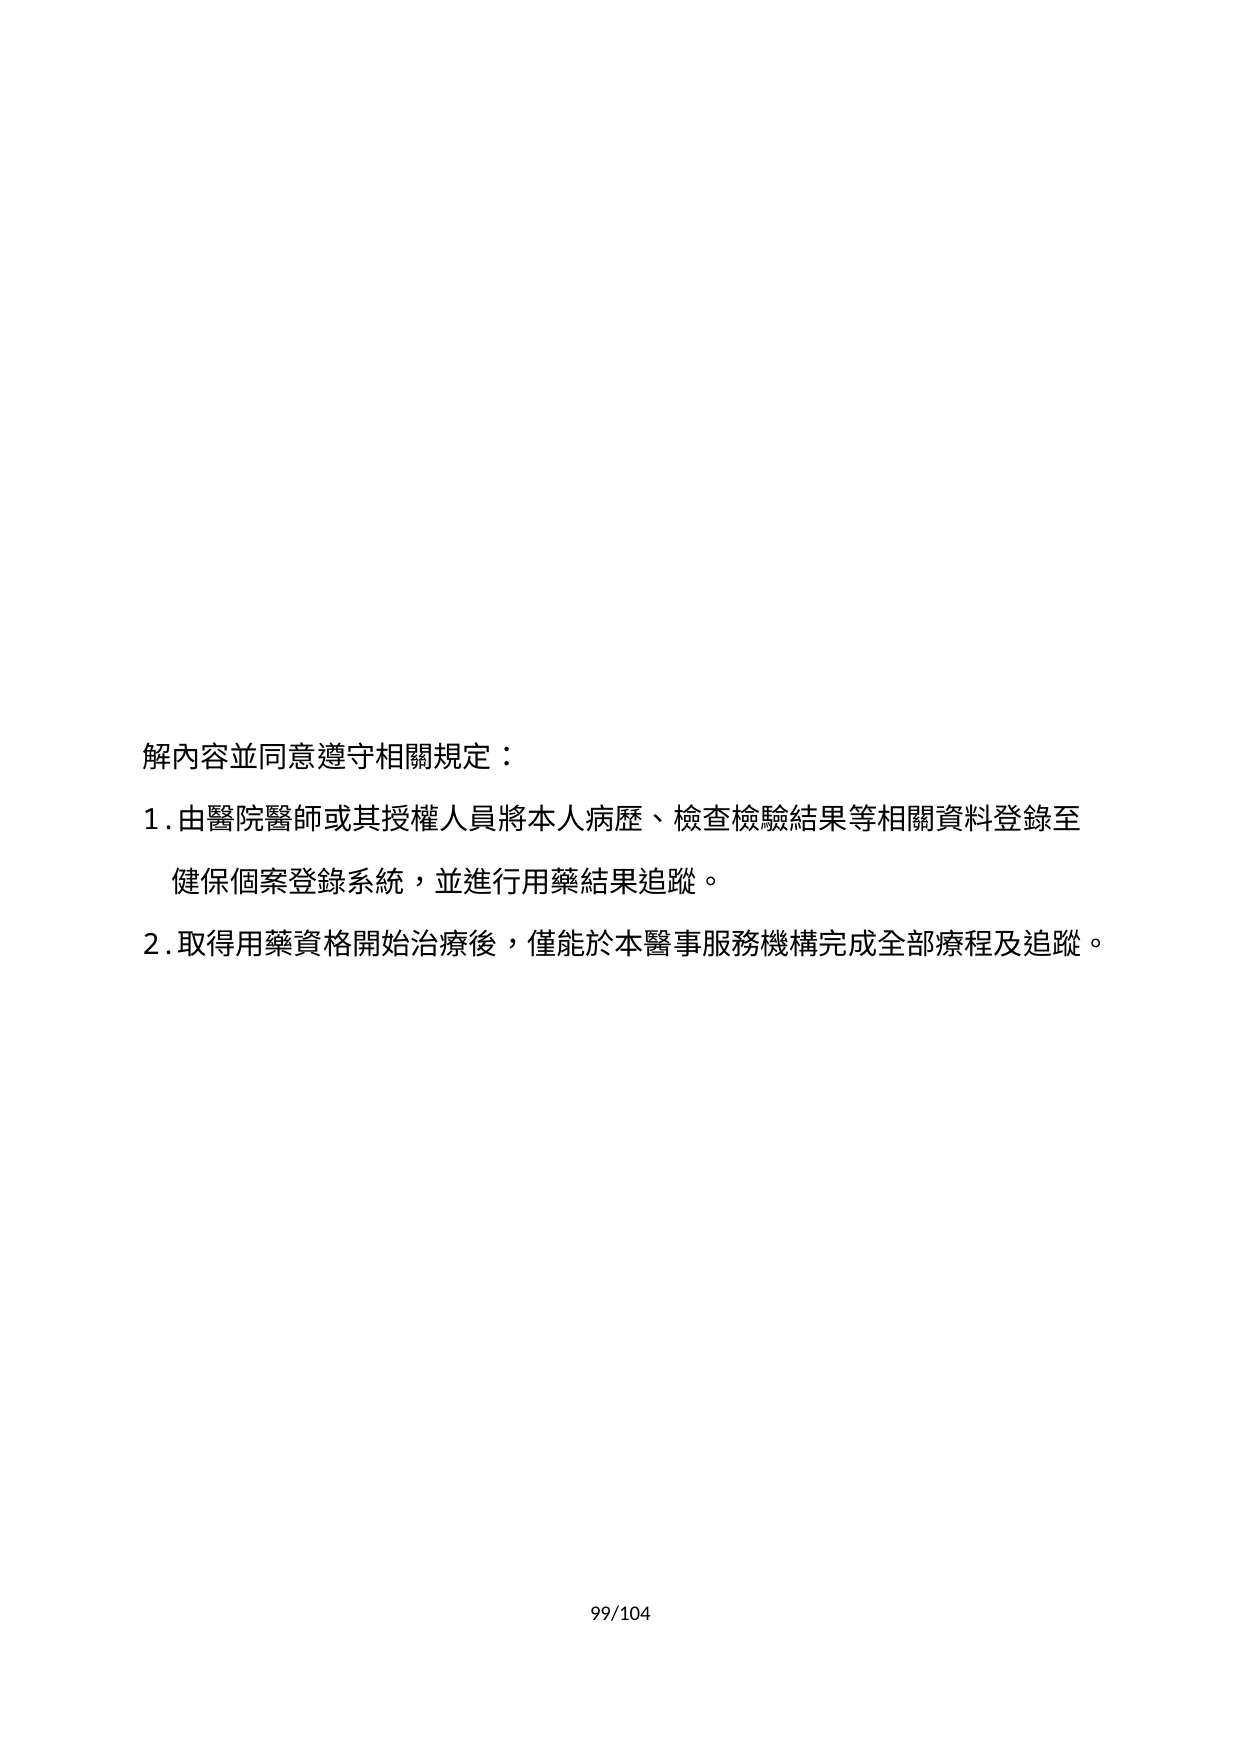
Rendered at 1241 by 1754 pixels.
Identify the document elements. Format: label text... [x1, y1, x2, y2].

text 解內容並同意遵守相關規定： [142, 713, 1098, 775]
text 2.取得用藥資格開始治療後，僅能於本醫事服務機構完成全部療程及追蹤。 [142, 900, 1098, 963]
text 1.由醫院醫師或其授權人員將本人病歷、檢查檢驗結果等相關資料登錄至健保個案登錄系統，並進行用藥結果追蹤。 [142, 775, 1098, 900]
